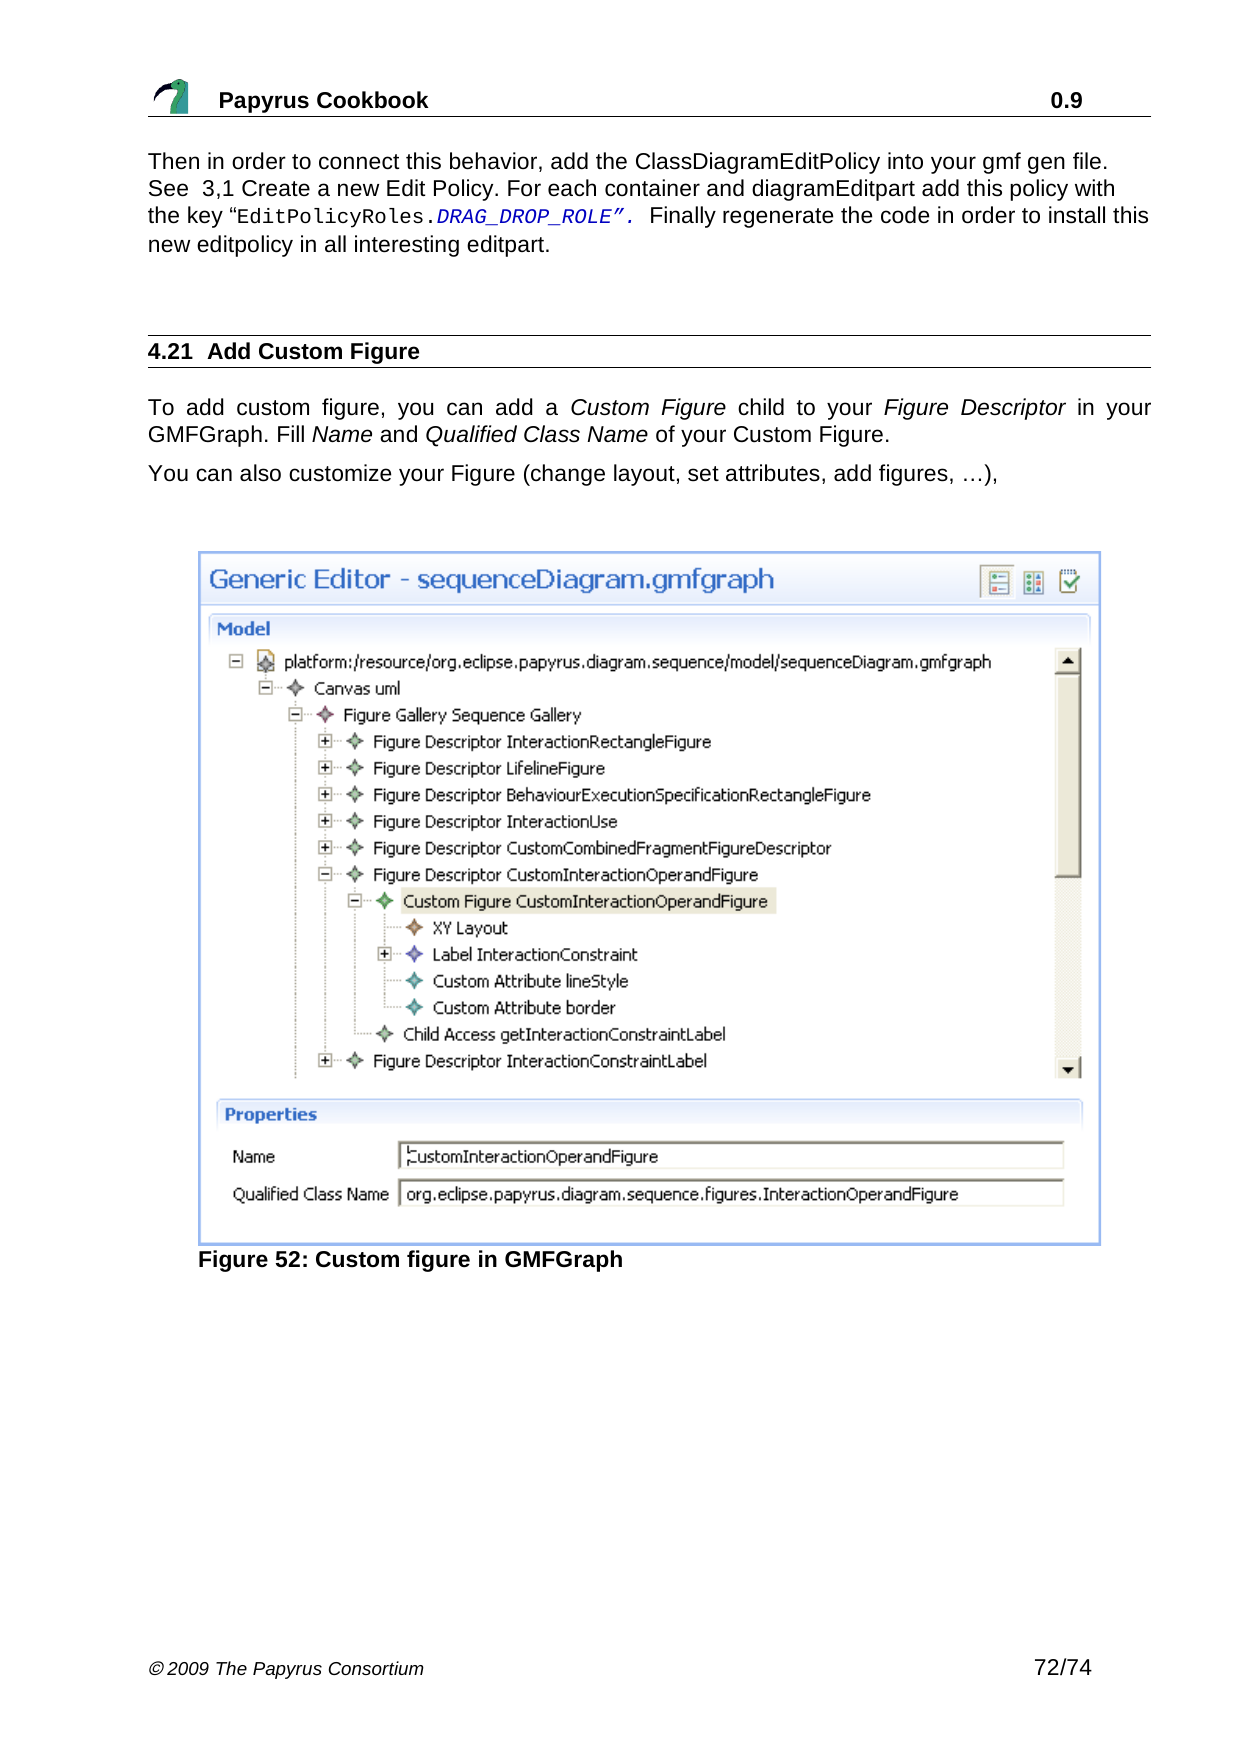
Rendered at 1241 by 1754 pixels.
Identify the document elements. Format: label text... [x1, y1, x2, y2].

picture [198, 551, 1102, 1246]
text To add custom figure, you can add a Custom Figure child to your Figure Descriptor in your GMFGraph. Fill Name and Qualified Class Name of your Custom Figure. [148, 393, 1151, 447]
text Then in order to connect this behavior, add the ClassDiagramEditPolicy into your gmf gen file. See 3,1 Create a new Edit Policy. For each container and diagramEditpart add this policy with the key “EditPolicyRoles.DRAG_DROP_ROLE”. Finally regenerate the code in order to install this new editpolicy in all interesting editpart. [148, 148, 1151, 257]
text You can also customize your Figure (change layout, set attributes, add figures, …), [148, 459, 1151, 487]
picture [153, 79, 189, 114]
subtitle Add Custom Figure [148, 336, 1151, 367]
text Figure 52: Custom figure in GMFGraph [198, 1246, 1101, 1272]
